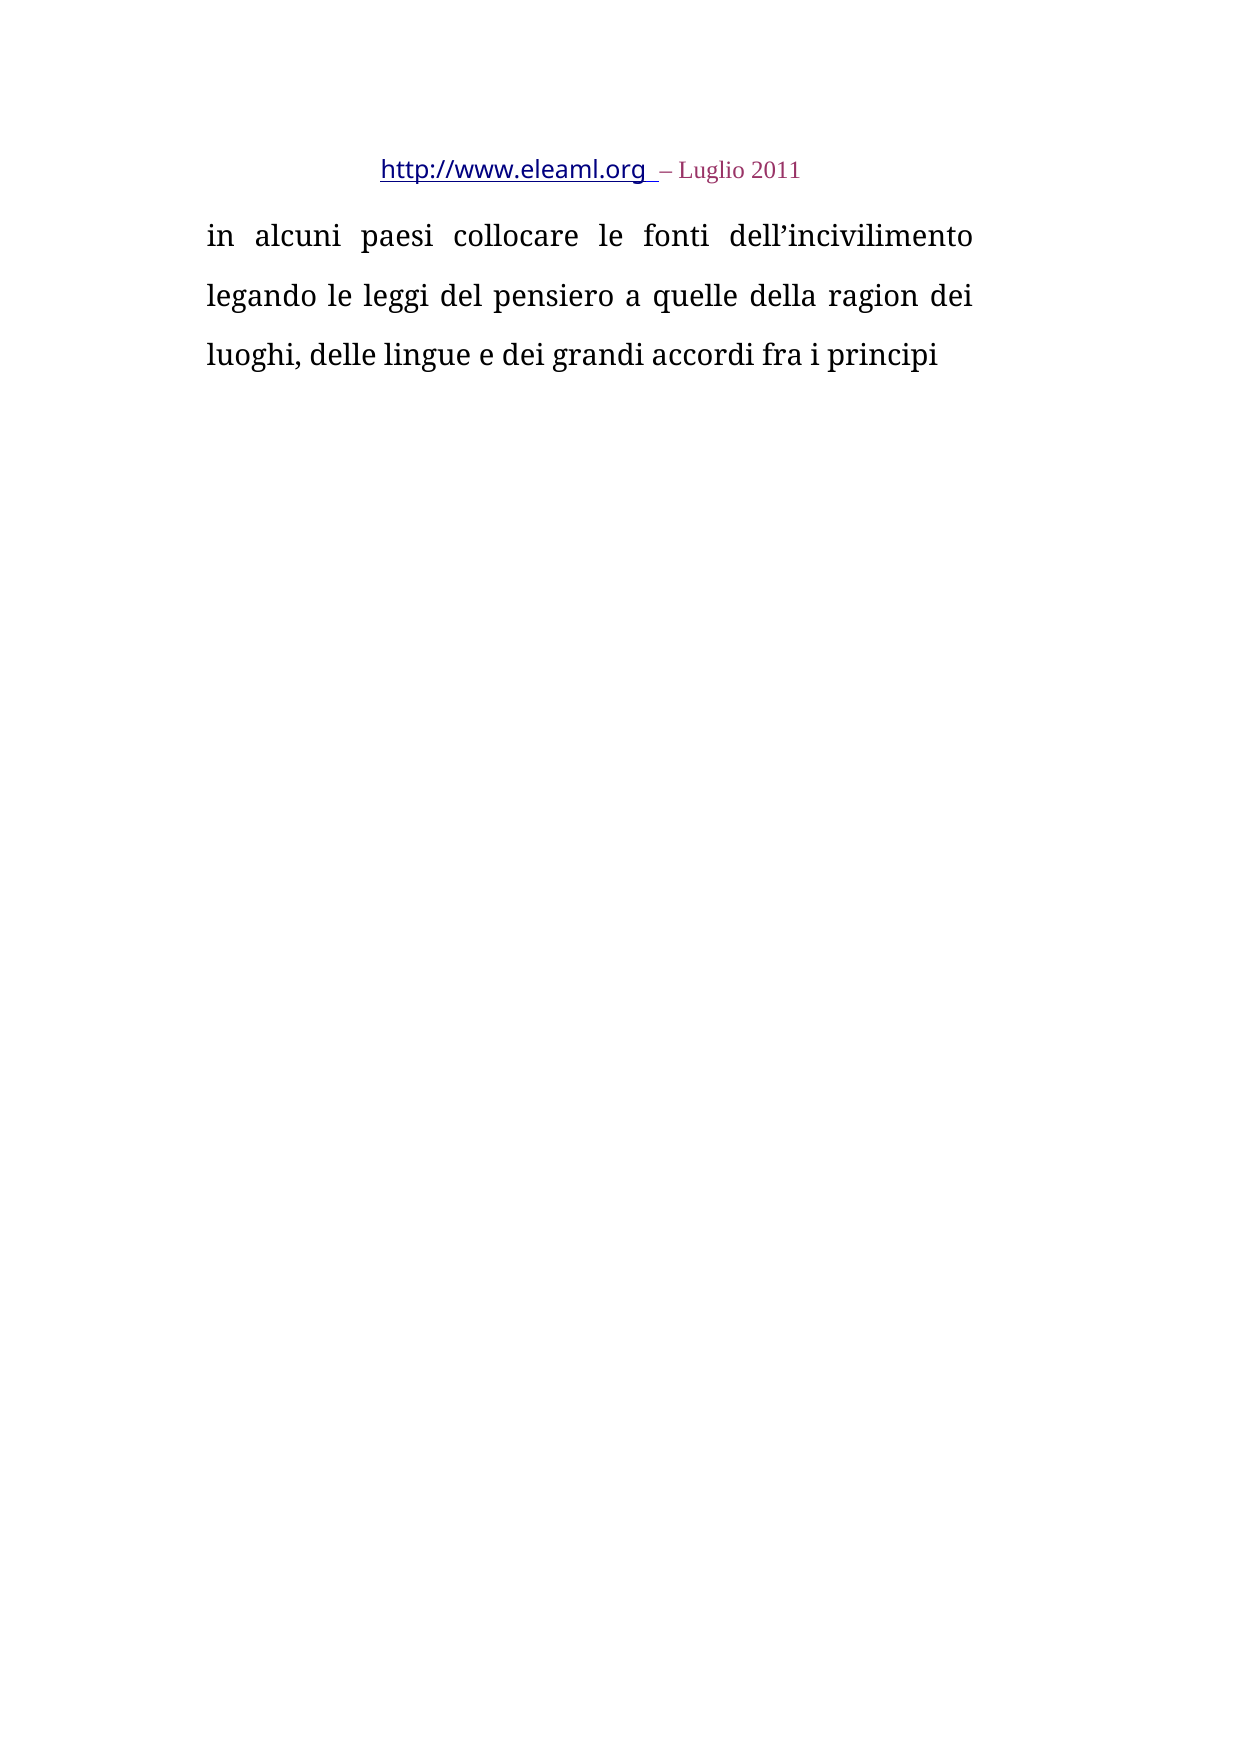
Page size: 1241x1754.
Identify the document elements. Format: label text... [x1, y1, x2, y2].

text in alcuni paesi collocare le fonti dell’incivilimento legando le leggi del pensiero a quelle della ragion dei luoghi, delle lingue e dei grandi accordi fra i principi [207, 215, 974, 374]
